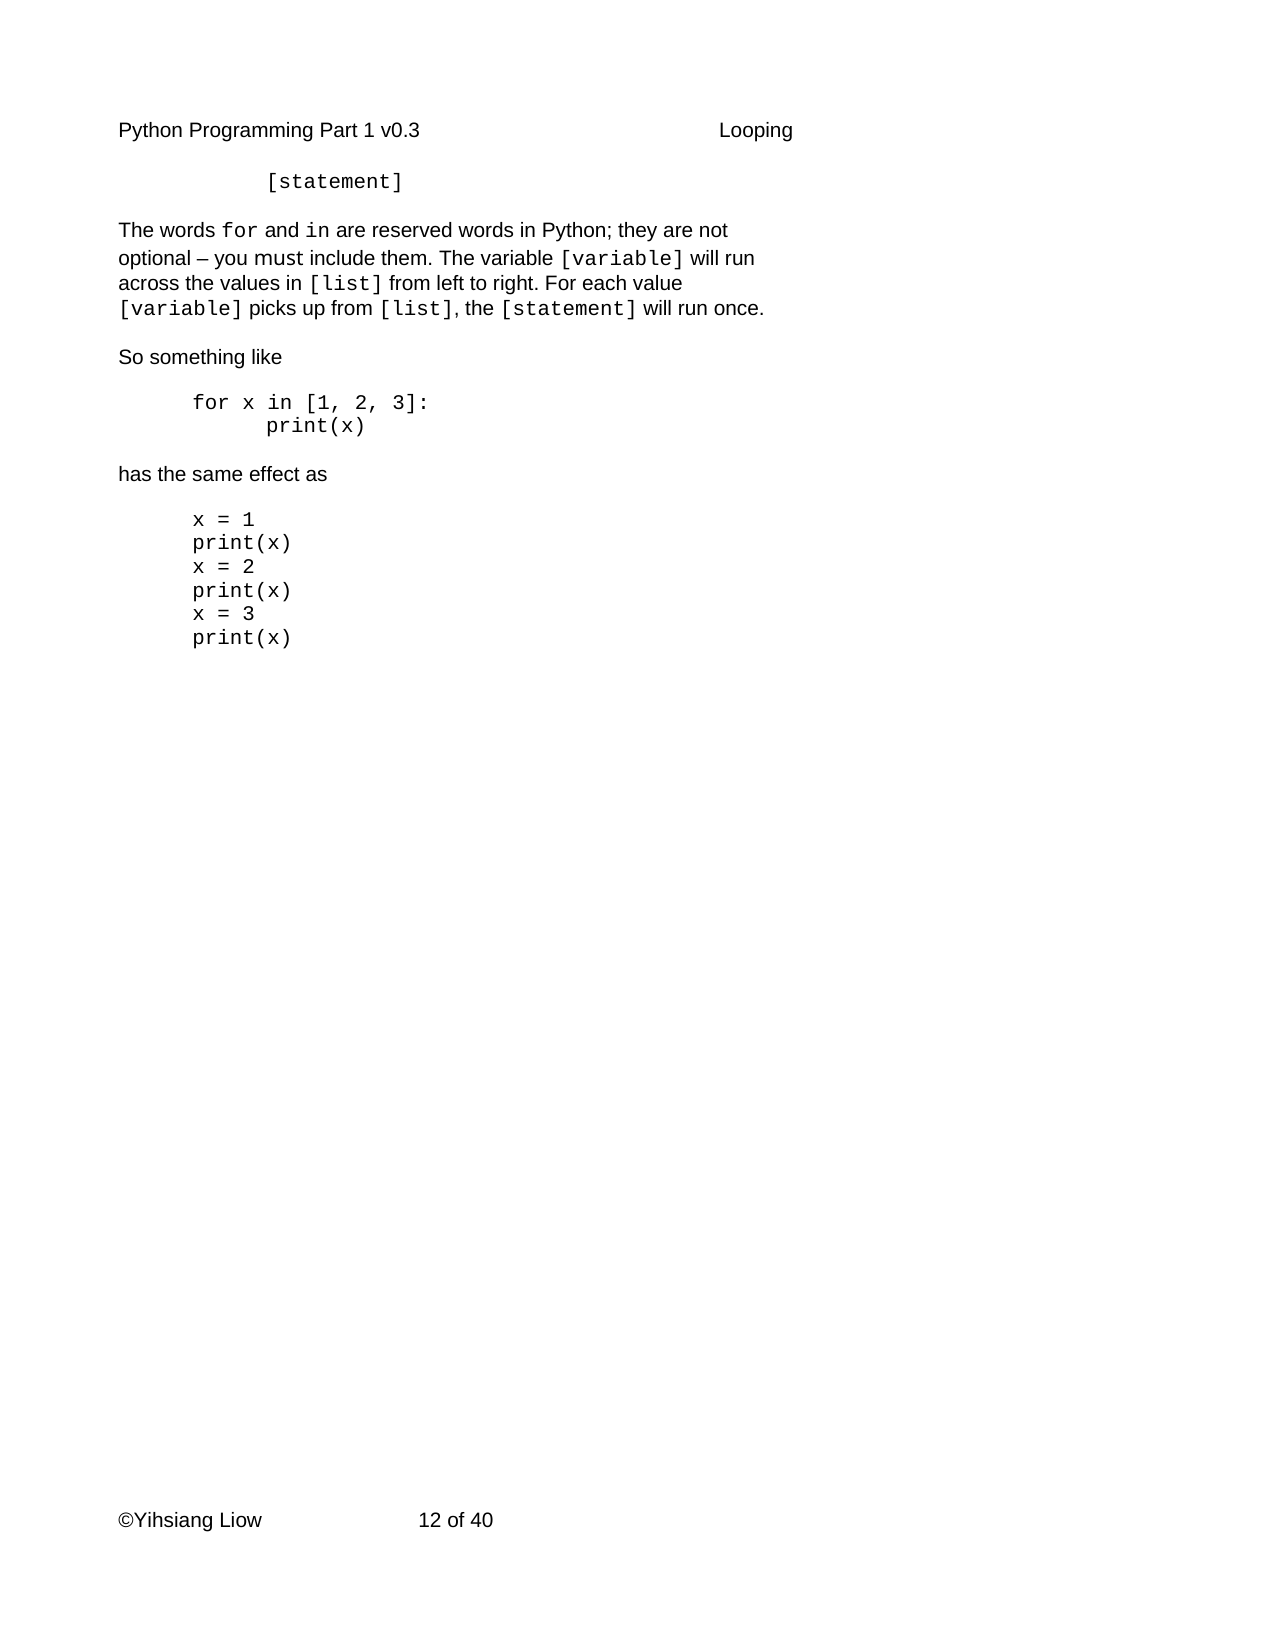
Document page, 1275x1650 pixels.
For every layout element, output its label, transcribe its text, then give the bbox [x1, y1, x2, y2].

text So something like [118, 345, 793, 368]
text has the same effect as [118, 462, 793, 485]
text print(x) [118, 579, 793, 603]
text The words for and in are reserved words in Python; they are not optional – you must include them. The variable [variable] will run across the values in [list] from left to right. For each value [variable] picks up from [list], the [statement] will run once. [118, 218, 793, 322]
text x = 3 [118, 603, 793, 627]
text print(x) [118, 415, 793, 439]
text [statement] [118, 171, 793, 194]
text x = 1 [118, 509, 793, 532]
text for x in [1, 2, 3]: [118, 392, 793, 415]
text print(x) [118, 532, 793, 556]
text x = 2 [118, 556, 793, 579]
text print(x) [118, 627, 793, 651]
